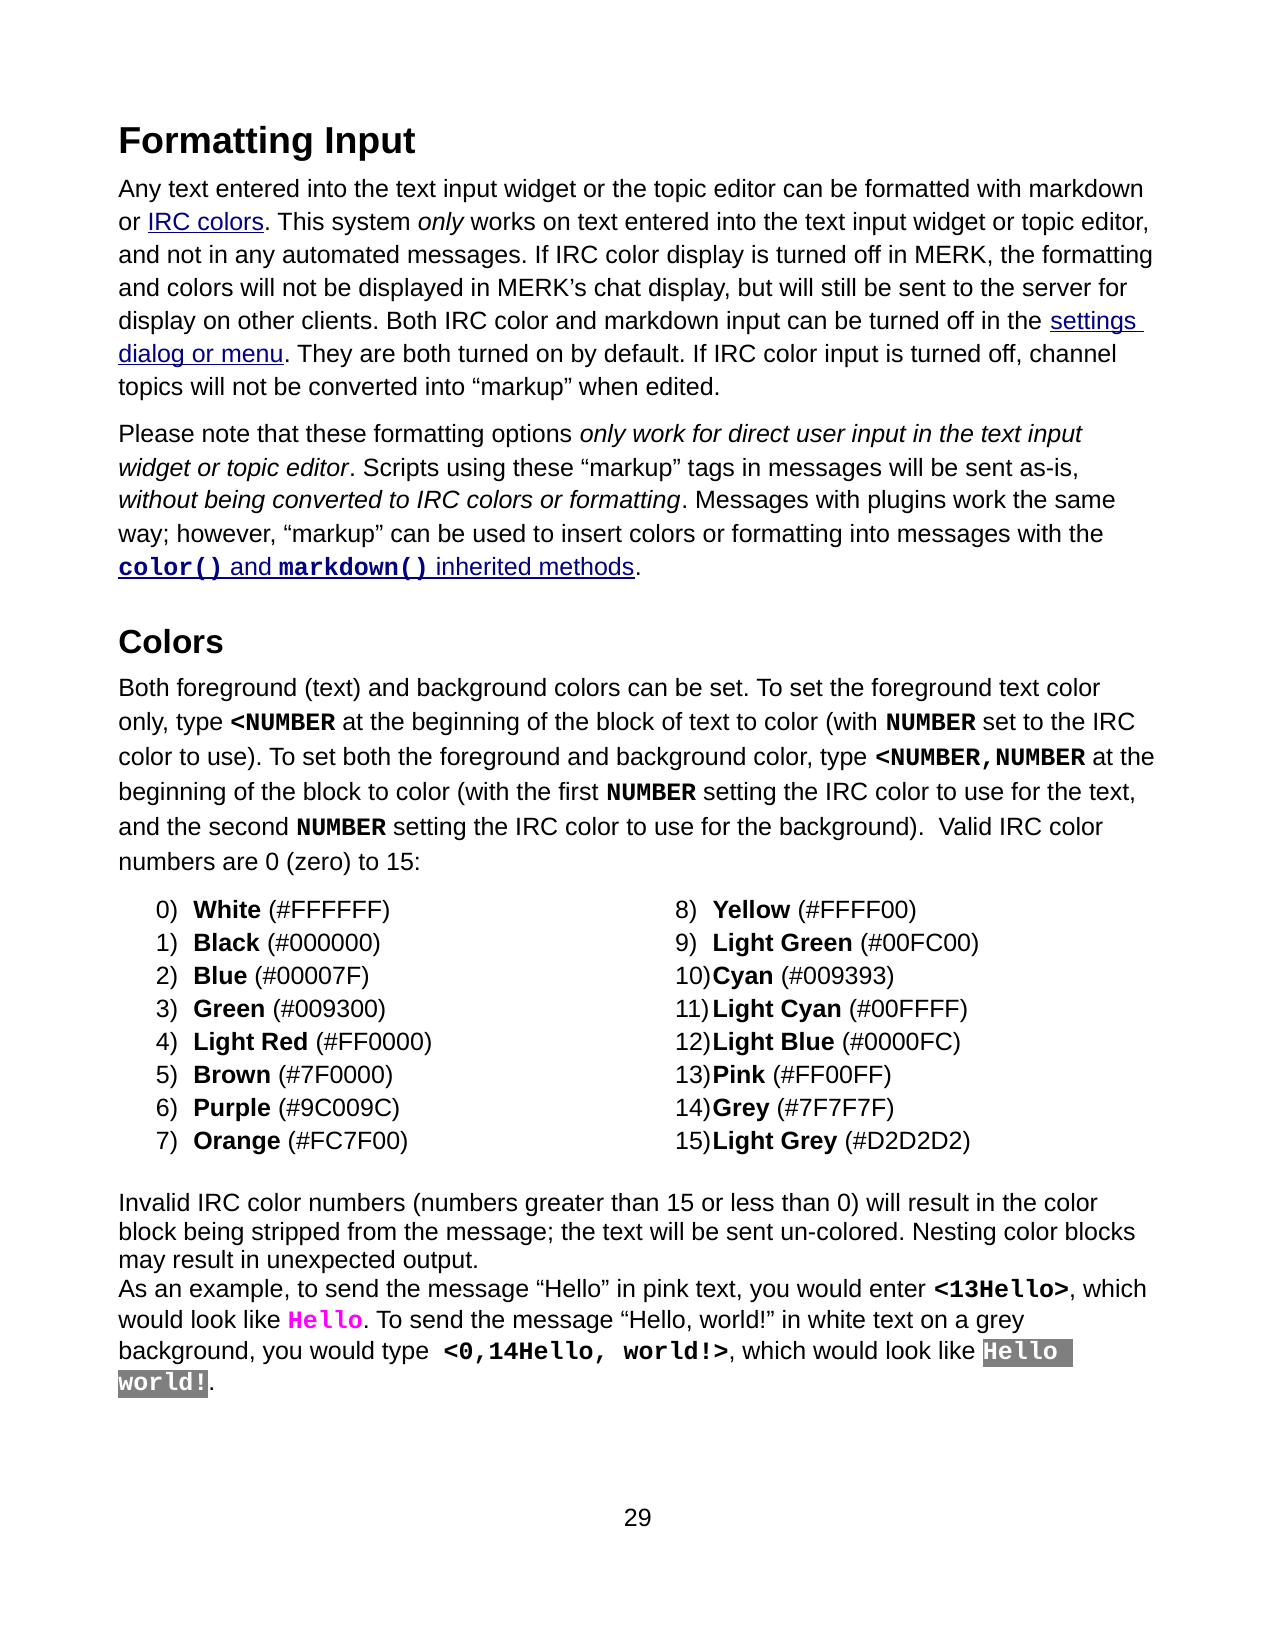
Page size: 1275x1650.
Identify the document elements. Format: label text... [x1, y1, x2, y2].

text Any text entered into the text input widget or the topic editor can be formatted with markdown or IRC colors. This system only works on text entered into the text input widget or topic editor, and not in any automated messages. If IRC color display is turned off in MERK, the formatting and colors will not be displayed in MERK’s chat display, but will still be sent to the server for display on other clients. Both IRC color and markdown input can be turned off in the settings dialog or menu. They are both turned on by default. If IRC color input is turned off, channel topics will not be converted into “markup” when edited. [118, 174, 1157, 401]
text Invalid IRC color numbers (numbers greater than 15 or less than 0) will result in the color block being stripped from the message; the text will be sent un-colored. Nesting color blocks may result in unexpected output. [118, 1159, 1157, 1274]
list Grey (#7F7F7F) [675, 1093, 1157, 1122]
list Light Red (#FF0000) [156, 1027, 637, 1056]
list Green (#009300) [156, 994, 637, 1023]
list Cyan (#009393) [675, 961, 1157, 990]
list Light Grey (#D2D2D2) [675, 1126, 1157, 1155]
list Light Cyan (#00FFFF) [675, 994, 1157, 1023]
text As an example, to send the message “Hello” in pink text, you would enter <13Hello>, which would look like Hello. To send the message “Hello, world!” in white text on a grey background, you would type <0,14Hello, world!>, which would look like Hello world!. [118, 1274, 1157, 1398]
list Orange (#FC7F00) [156, 1126, 637, 1155]
list Black (#000000) [156, 928, 637, 957]
list Blue (#00007F) [156, 961, 637, 990]
text Both foreground (text) and background colors can be set. To set the foreground text color only, type <NUMBER at the beginning of the block of text to color (with NUMBER set to the IRC color to use). To set both the foreground and background color, type <NUMBER,NUMBER at the beginning of the block to color (with the first NUMBER setting the IRC color to use for the text, and the second NUMBER setting the IRC color to use for the background). Valid IRC color numbers are 0 (zero) to 15: [118, 673, 1157, 876]
list Light Green (#00FC00) [675, 928, 1157, 957]
list Pink (#FF00FF) [675, 1060, 1157, 1089]
list Brown (#7F0000) [156, 1060, 637, 1089]
list White (#FFFFFF) [156, 895, 637, 924]
subtitle Formatting Input [118, 118, 1157, 161]
list Yellow (#FFFF00) [675, 895, 1157, 924]
list Purple (#9C009C) [156, 1093, 637, 1122]
list Light Blue (#0000FC) [675, 1027, 1157, 1056]
text Please note that these formatting options only work for direct user input in the text input widget or topic editor. Scripts using these “markup” tags in messages will be sent as-is, without being converted to IRC colors or formatting. Messages with plugins work the same way; however, “markup” can be used to insert colors or formatting into messages with the color() and markdown() inherited methods. [118, 419, 1157, 582]
subtitle Colors [118, 622, 1157, 661]
